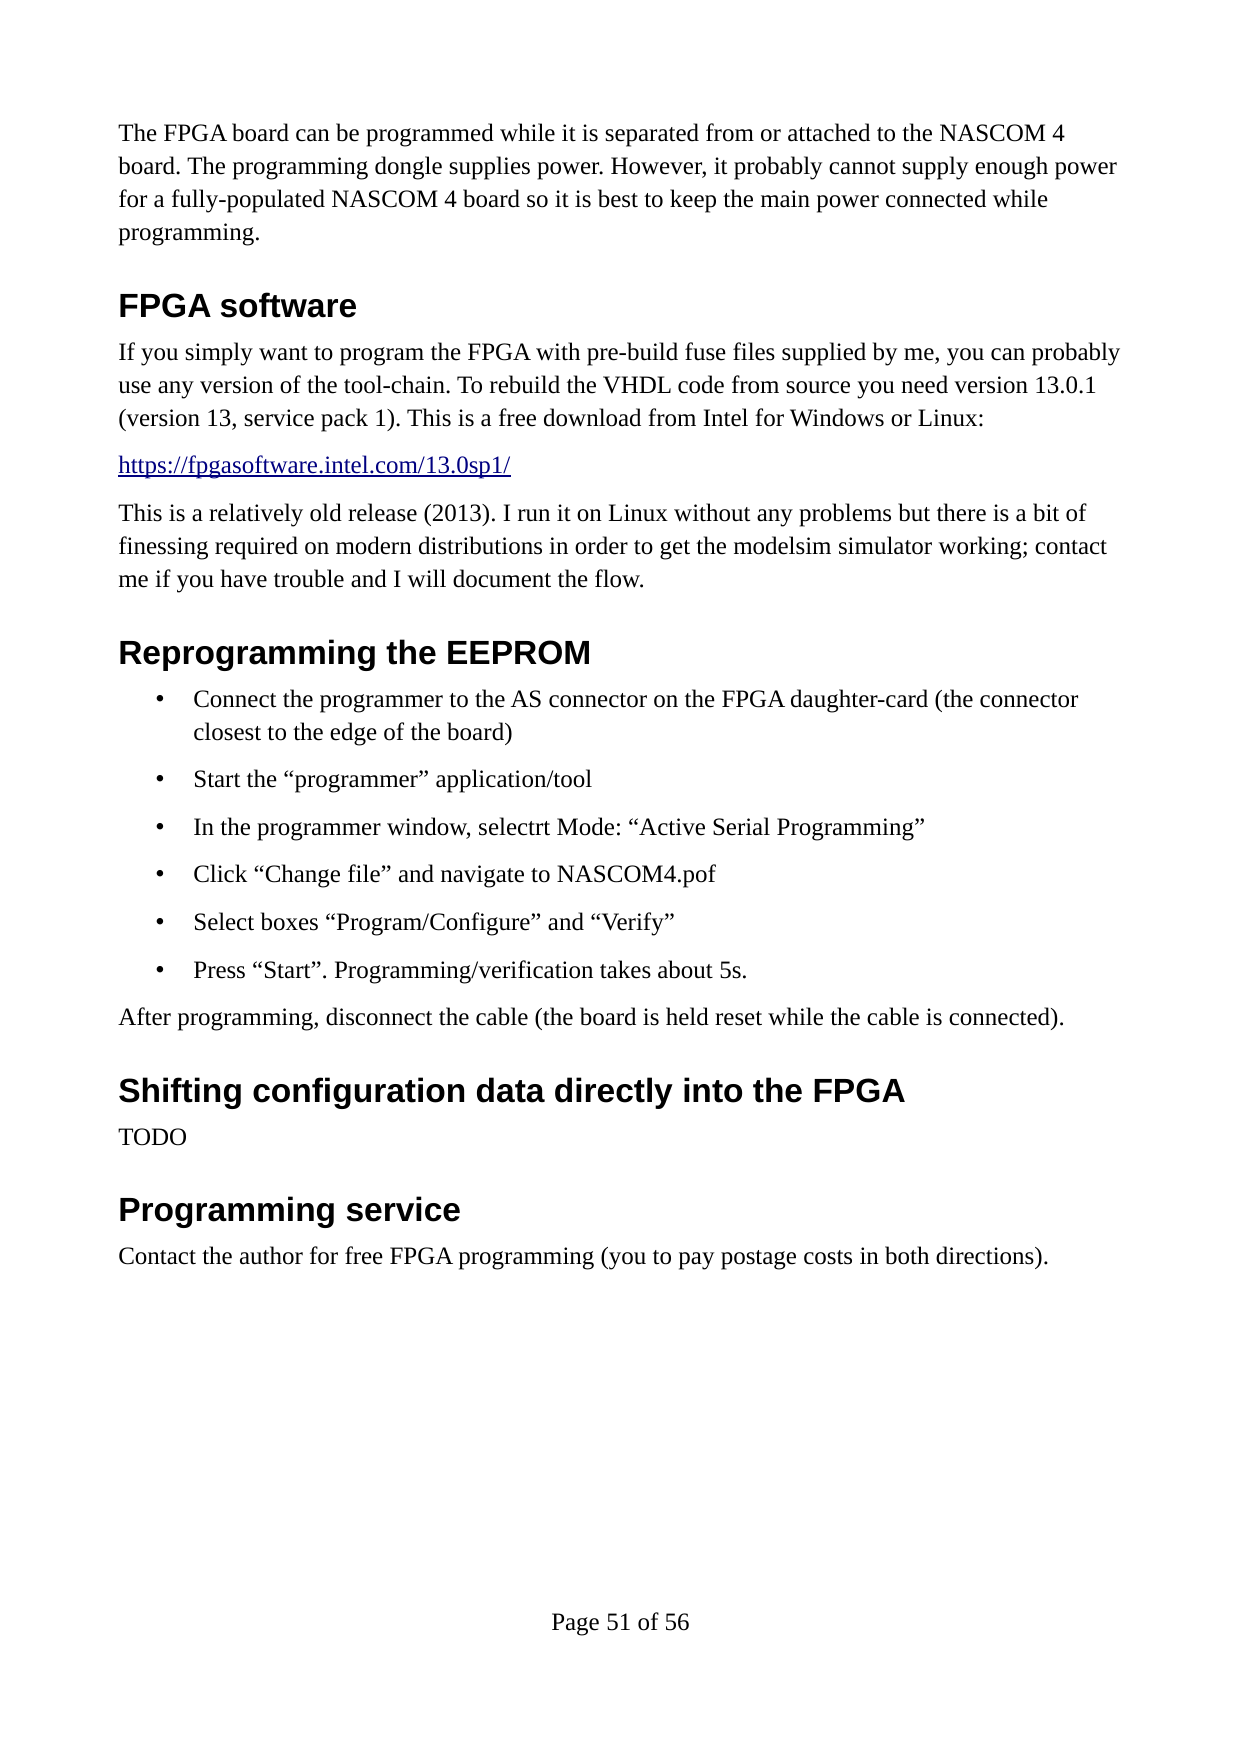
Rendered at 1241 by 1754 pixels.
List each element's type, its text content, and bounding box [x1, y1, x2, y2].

text Contact the author for free FPGA programming (you to pay postage costs in both directions). [118, 1241, 1122, 1270]
text The FPGA board can be programmed while it is separated from or attached to the NASCOM 4 board. The programming dongle supplies power. However, it probably cannot supply enough power for a fully-populated NASCOM 4 board so it is best to keep the main power connected while programming. [118, 118, 1122, 246]
list Press “Start”. Programming/verification takes about 5s. [156, 955, 1122, 983]
subtitle Reprogramming the EEPROM [118, 632, 1122, 671]
text TODO [118, 1122, 1122, 1151]
subtitle Shifting configuration data directly into the FPGA [118, 1071, 1122, 1109]
list Click “Change file” and navigate to NASCOM4.pof [156, 859, 1122, 888]
subtitle FPGA software [118, 286, 1122, 324]
list In the programmer window, selectrt Mode: “Active Serial Programming” [156, 812, 1122, 841]
text https://fpgasoftware.intel.com/13.0sp1/ [118, 450, 1122, 479]
subtitle Programming service [118, 1190, 1122, 1229]
list Start the “programmer” application/tool [156, 764, 1122, 793]
text This is a relatively old release (2013). I run it on Linux without any problems but there is a bit of finessing required on modern distributions in order to get the modelsim simulator working; contact me if you have trouble and I will document the flow. [118, 498, 1122, 593]
list Connect the programmer to the AS connector on the FPGA daughter-card (the connector closest to the edge of the board) [156, 684, 1122, 745]
list Select boxes “Program/Configure” and “Verify” [156, 907, 1122, 936]
text After programming, disconnect the cable (the board is held reset while the cable is connected). [118, 1002, 1122, 1031]
text If you simply want to program the FPGA with pre-build fuse files supplied by me, you can probably use any version of the tool-chain. To rebuild the VHDL code from source you need version 13.0.1 (version 13, service pack 1). This is a free download from Intel for Windows or Linux: [118, 337, 1122, 432]
